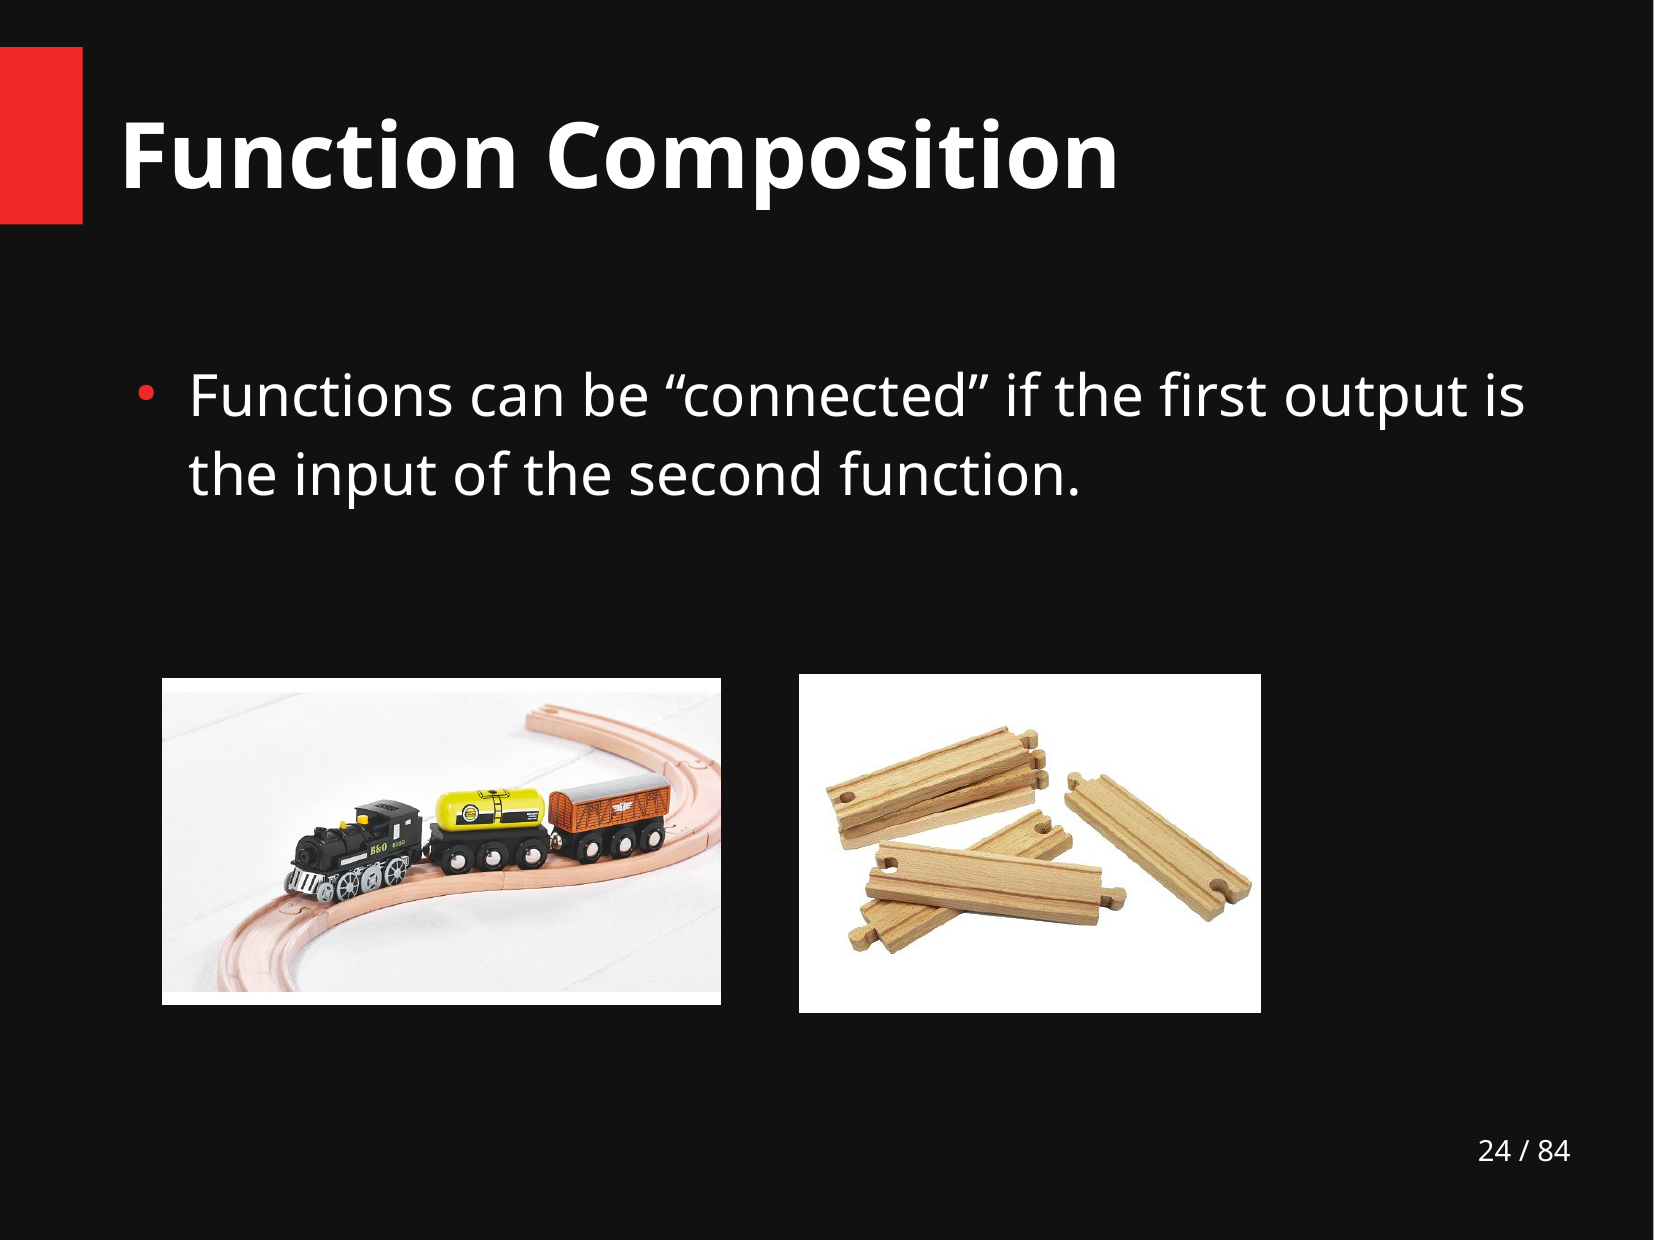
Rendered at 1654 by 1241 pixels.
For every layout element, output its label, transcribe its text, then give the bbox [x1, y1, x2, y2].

title Function Composition [118, 49, 1571, 257]
picture [799, 674, 1261, 1013]
list Functions can be “connected” if the first output is the input of the second function. [118, 354, 1536, 1074]
picture [162, 678, 721, 1006]
